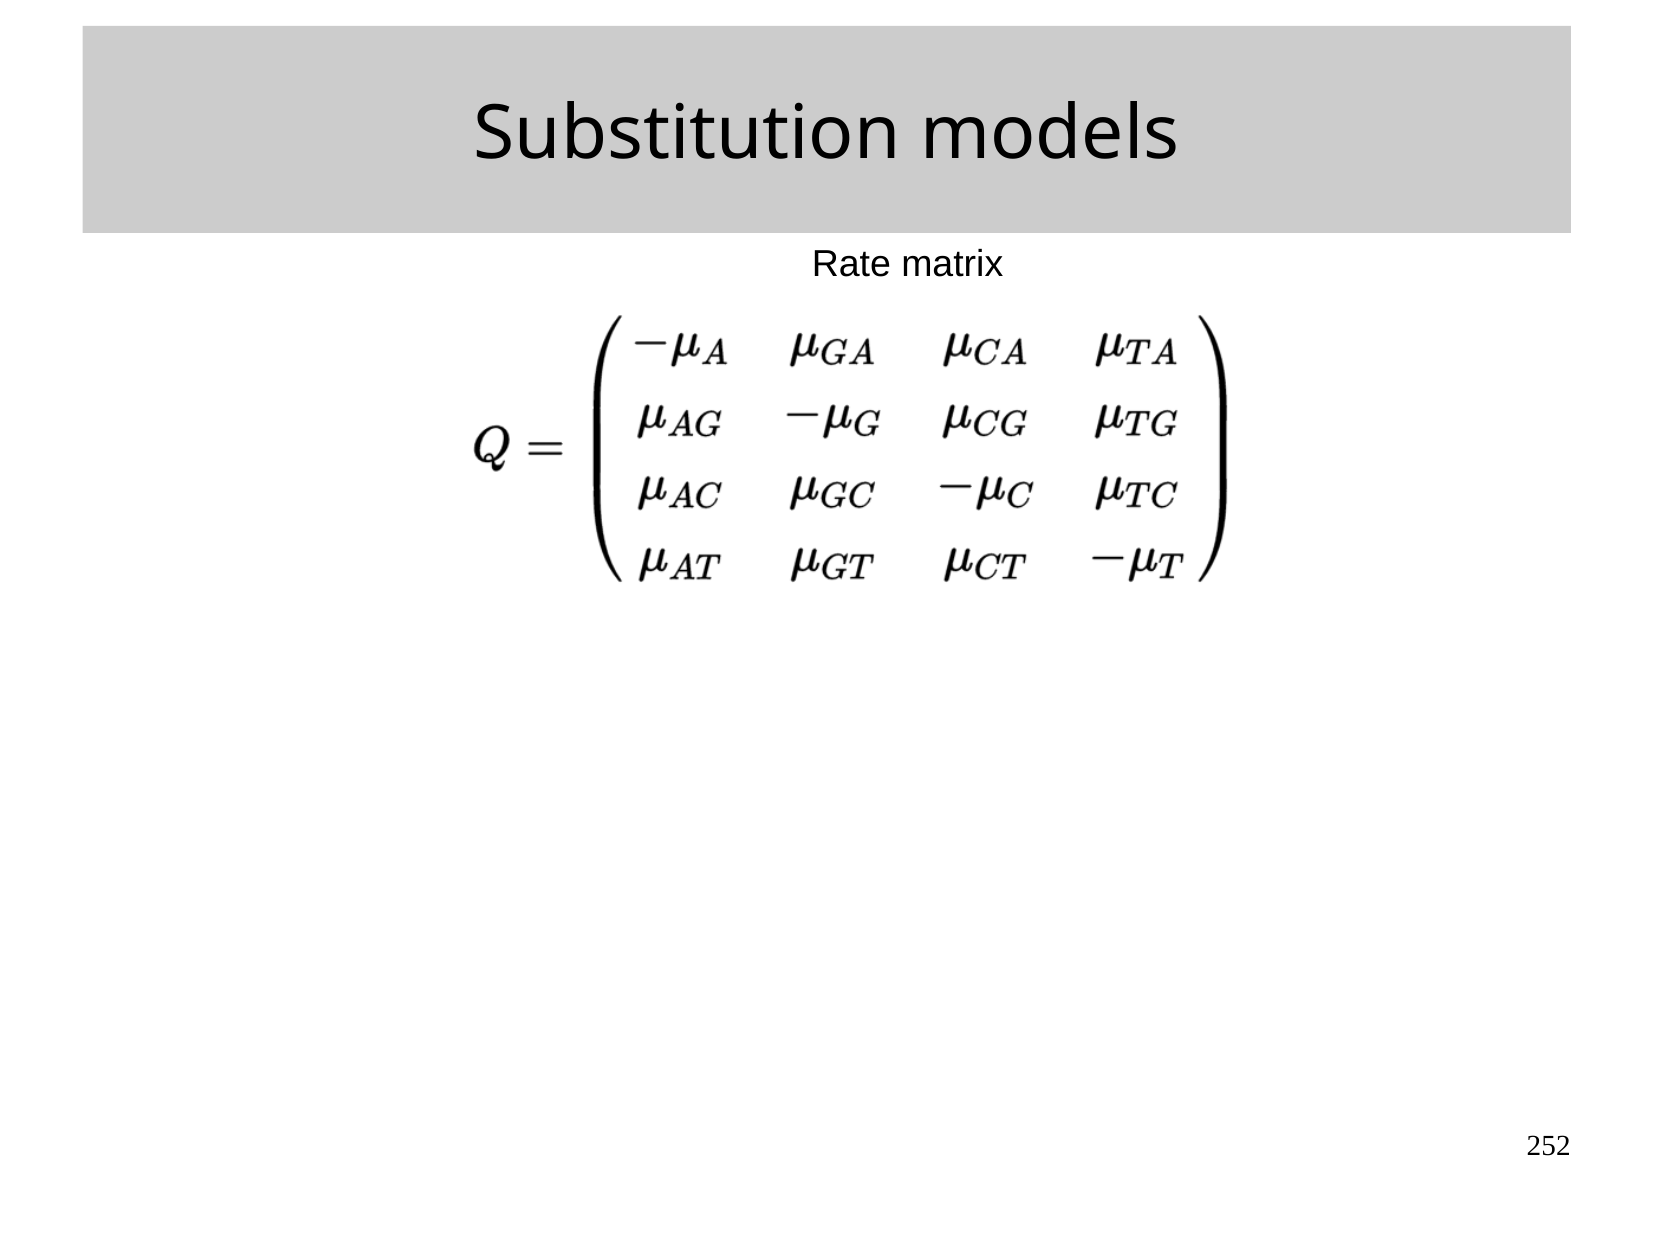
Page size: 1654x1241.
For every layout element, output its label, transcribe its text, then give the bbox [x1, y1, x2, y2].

picture [433, 300, 1252, 615]
title Substitution models [82, 25, 1571, 233]
text_box Rate matrix [660, 234, 1156, 334]
